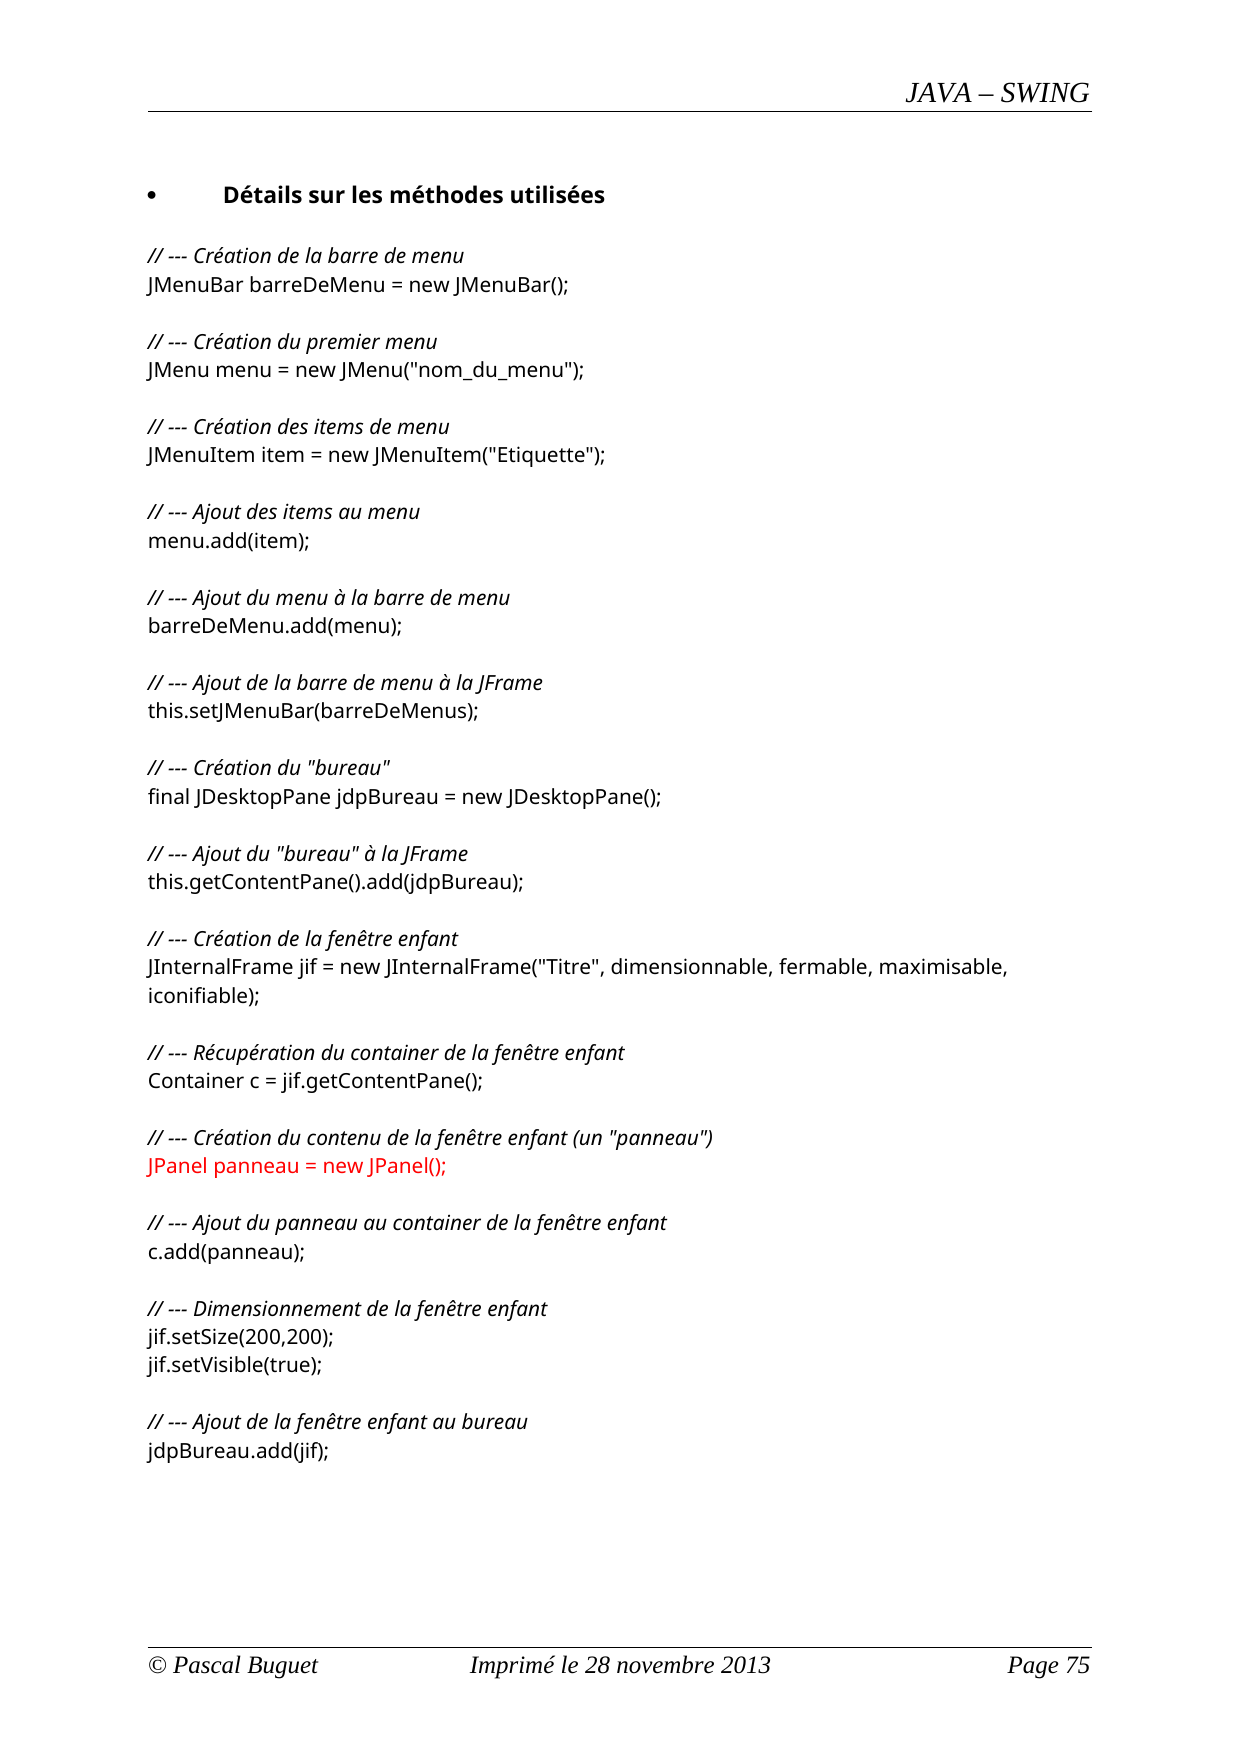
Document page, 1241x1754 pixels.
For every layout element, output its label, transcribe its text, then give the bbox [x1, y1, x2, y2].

text // --- Création du premier menu [148, 327, 1092, 355]
text c.add(panneau); [148, 1237, 1092, 1265]
text jif.setSize(200,200); [148, 1322, 1092, 1351]
text // --- Création de la fenêtre enfant [148, 924, 1092, 952]
text menu.add(item); [148, 526, 1092, 554]
text // --- Récupération du container de la fenêtre enfant [148, 1038, 1092, 1066]
text // --- Ajout des items au menu [148, 497, 1092, 526]
text barreDeMenu.add(menu); [148, 611, 1092, 639]
text final JDesktopPane jdpBureau = new JDesktopPane(); [148, 782, 1092, 810]
list Détails sur les méthodes utilisées [148, 179, 1092, 210]
text jdpBureau.add(jif); [148, 1436, 1092, 1464]
text // --- Ajout du menu à la barre de menu [148, 583, 1092, 611]
text JMenuBar barreDeMenu = new JMenuBar(); [148, 270, 1092, 298]
text // --- Création du "bureau" [148, 753, 1092, 782]
text this.setJMenuBar(barreDeMenus); [148, 696, 1092, 725]
text // --- Création des items de menu [148, 412, 1092, 441]
text JPanel panneau = new JPanel(); [148, 1151, 1092, 1180]
text JInternalFrame jif = new JInternalFrame("Titre", dimensionnable, fermable, maximisable, iconifiable); [148, 952, 1092, 1009]
text // --- Dimensionnement de la fenêtre enfant [148, 1294, 1092, 1322]
text // --- Ajout du panneau au container de la fenêtre enfant [148, 1208, 1092, 1237]
text // --- Création du contenu de la fenêtre enfant (un "panneau") [148, 1123, 1092, 1151]
text jif.setVisible(true); [148, 1351, 1092, 1379]
text JMenu menu = new JMenu("nom_du_menu"); [148, 355, 1092, 384]
text // --- Création de la barre de menu [148, 241, 1092, 270]
text // --- Ajout du "bureau" à la JFrame [148, 839, 1092, 867]
text this.getContentPane().add(jdpBureau); [148, 867, 1092, 896]
text // --- Ajout de la barre de menu à la JFrame [148, 668, 1092, 696]
text Container c = jif.getContentPane(); [148, 1066, 1092, 1094]
text // --- Ajout de la fenêtre enfant au bureau [148, 1407, 1092, 1436]
text JMenuItem item = new JMenuItem("Etiquette"); [148, 441, 1092, 469]
